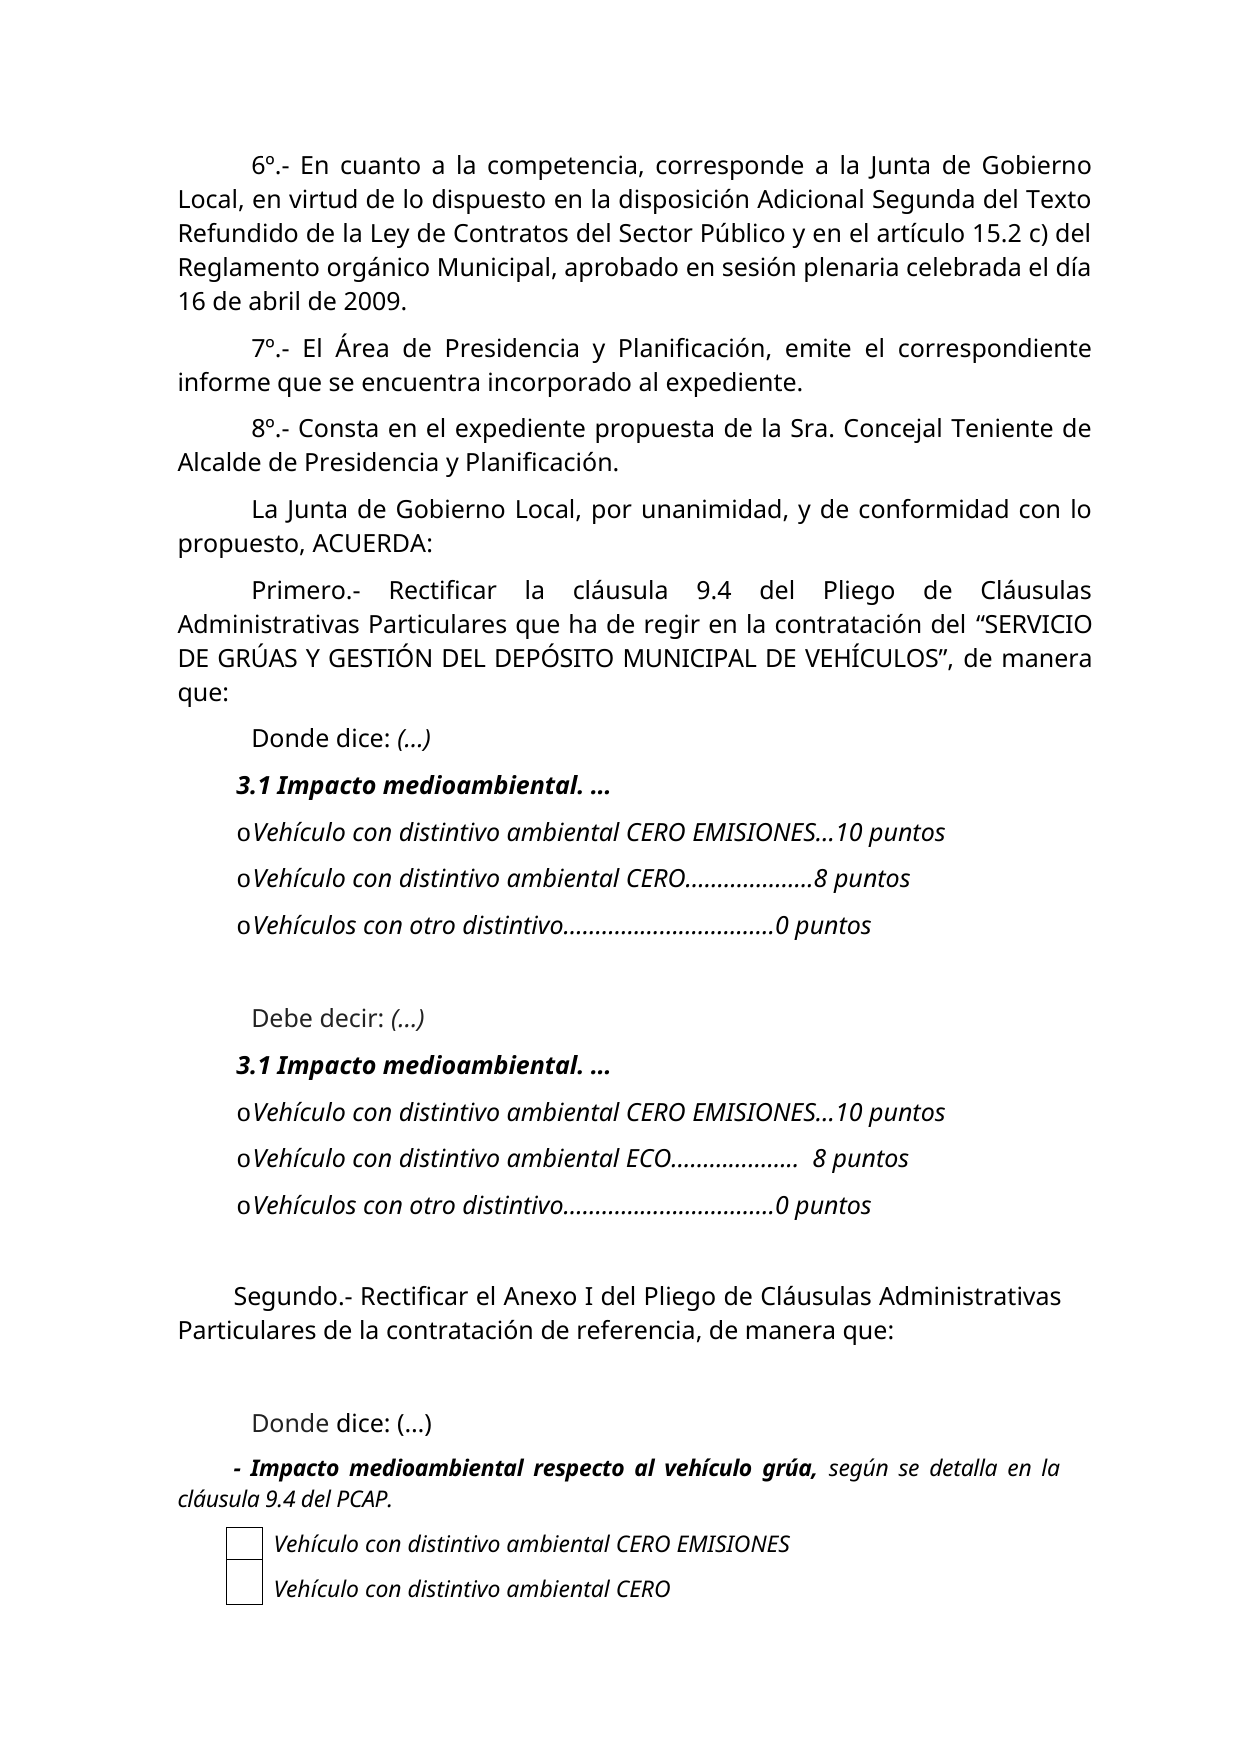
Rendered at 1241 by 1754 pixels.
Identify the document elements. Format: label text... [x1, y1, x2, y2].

text 3.1 Impacto medioambiental. … [177, 768, 1093, 802]
text 6º.- En cuanto a la competencia, corresponde a la Junta de Gobierno Local, en virtud de lo dispuesto en la disposición Adicional Segunda del Texto Refundido de la Ley de Contratos del Sector Público y en el artículo 15.2 c) del Reglamento orgánico Municipal, aprobado en sesión plenaria celebrada el día 16 de abril de 2009. [177, 148, 1093, 318]
text - Impacto medioambiental respecto al vehículo grúa, según se detalla en la cláusula 9.4 del PCAP. [177, 1452, 1063, 1514]
text La Junta de Gobierno Local, por unanimidad, y de conformidad con lo propuesto, ACUERDA: [177, 492, 1093, 560]
table_header [227, 1528, 262, 1559]
table_cell [227, 1560, 262, 1604]
list Vehículo con distintivo ambiental CERO EMISIONES…10 puntos [177, 1094, 1093, 1128]
text Segundo.- Rectificar el Anexo I del Pliego de Cláusulas Administrativas Particulares de la contratación de referencia, de manera que: [177, 1278, 1063, 1346]
table_header Vehículo con distintivo ambiental CERO EMISIONES [263, 1527, 1062, 1559]
text Donde dice: (…) [177, 721, 1093, 755]
text Donde dice: (…) [177, 1405, 1063, 1439]
text 3.1 Impacto medioambiental. … [177, 1048, 1093, 1082]
list Vehículos con otro distintivo……………………………0 puntos [177, 1188, 1093, 1222]
list Vehículo con distintivo ambiental CERO………………..8 puntos [177, 861, 1093, 895]
text Primero.- Rectificar la cláusula 9.4 del Pliego de Cláusulas Administrativas Particulares que ha de regir en la contratación del “SERVICIO DE GRÚAS Y GESTIÓN DEL DEPÓSITO MUNICIPAL DE VEHÍCULOS”, de manera que: [177, 572, 1093, 708]
table_cell Vehículo con distintivo ambiental CERO [263, 1559, 1062, 1604]
text Debe decir: (…) [177, 1001, 1093, 1035]
list Vehículo con distintivo ambiental CERO EMISIONES…10 puntos [177, 814, 1093, 848]
text 7º.- El Área de Presidencia y Planificación, emite el correspondiente informe que se encuentra incorporado al expediente. [177, 330, 1093, 398]
list Vehículos con otro distintivo……………………………0 puntos [177, 908, 1093, 942]
list Vehículo con distintivo ambiental ECO……………….. 8 puntos [177, 1141, 1093, 1175]
text 8º.- Consta en el expediente propuesta de la Sra. Concejal Teniente de Alcalde de Presidencia y Planificación. [177, 411, 1093, 479]
